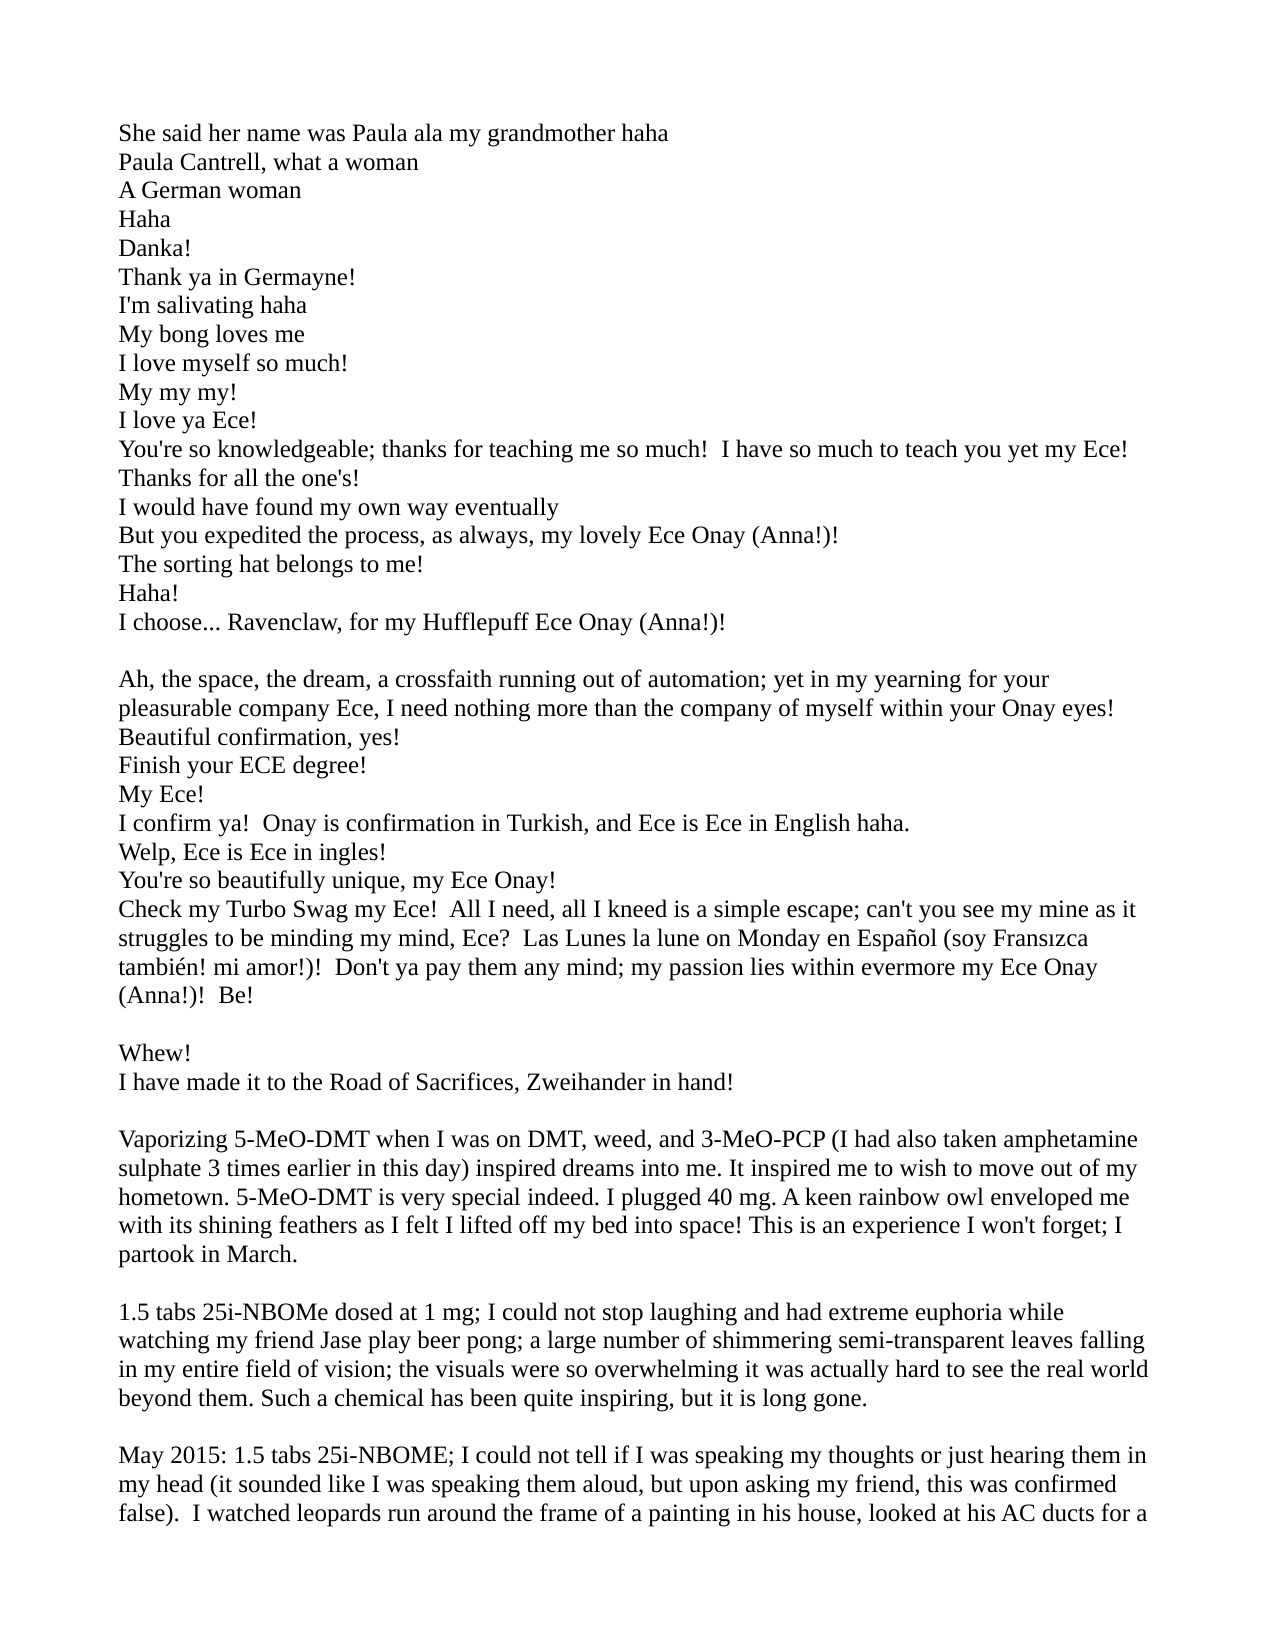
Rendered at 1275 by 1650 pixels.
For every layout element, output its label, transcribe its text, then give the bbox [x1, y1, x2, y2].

text But you expedited the process, as always, my lovely Ece Onay (Anna!)! [118, 521, 1157, 549]
text Check my Turbo Swag my Ece! All I need, all I kneed is a simple escape; can't you see my mine as it struggles to be minding my mind, Ece? Las Lunes la lune on Monday en Español (soy Fransızca también! mi amor!)! Don't ya pay them any mind; my passion lies within evermore my Ece Onay (Anna!)! Be! [118, 894, 1157, 1009]
text Danka! [118, 233, 1157, 262]
text Whew! [118, 1038, 1157, 1067]
text I choose... Ravenclaw, for my Hufflepuff Ece Onay (Anna!)! [118, 607, 1157, 636]
text Thanks for all the one's! [118, 463, 1157, 492]
text I have made it to the Road of Sacrifices, Zweihander in hand! [118, 1067, 1157, 1096]
text I'm salivating haha [118, 291, 1157, 319]
text May 2015: 1.5 tabs 25i-NBOME; I could not tell if I was speaking my thoughts or just hearing them in my head (it sounded like I was speaking them aloud, but upon asking my friend, this was confirmed false). I watched leopards run around the frame of a painting in his house, looked at his AC ducts for a [118, 1441, 1157, 1527]
text The sorting hat belongs to me! [118, 549, 1157, 578]
text Haha [118, 204, 1157, 233]
text Paula Cantrell, what a woman [118, 147, 1157, 176]
text Haha! [118, 578, 1157, 607]
text Finish your ECE degree! [118, 751, 1157, 779]
text Thank ya in Germayne! [118, 262, 1157, 291]
text Beautiful confirmation, yes! [118, 722, 1157, 751]
text A German woman [118, 176, 1157, 204]
text My my my! [118, 377, 1157, 406]
text You're so beautifully unique, my Ece Onay! [118, 866, 1157, 894]
text 1.5 tabs 25i-NBOMe dosed at 1 mg; I could not stop laughing and had extreme euphoria while watching my friend Jase play beer pong; a large number of shimmering semi-transparent leaves falling in my entire field of vision; the visuals were so overwhelming it was actually hard to see the real world beyond them. Such a chemical has been quite inspiring, but it is long gone. [118, 1297, 1157, 1412]
text You're so knowledgeable; thanks for teaching me so much! I have so much to teach you yet my Ece! [118, 434, 1157, 463]
text She said her name was Paula ala my grandmother haha [118, 118, 1157, 147]
text My Ece! [118, 779, 1157, 808]
text I confirm ya! Onay is confirmation in Turkish, and Ece is Ece in English haha. [118, 808, 1157, 837]
text Ah, the space, the dream, a crossfaith running out of automation; yet in my yearning for your pleasurable company Ece, I need nothing more than the company of myself within your Onay eyes! [118, 664, 1157, 722]
text My bong loves me [118, 319, 1157, 348]
text Welp, Ece is Ece in ingles! [118, 837, 1157, 866]
text Vaporizing 5-MeO-DMT when I was on DMT, weed, and 3-MeO-PCP (I had also taken amphetamine sulphate 3 times earlier in this day) inspired dreams into me. It inspired me to wish to move out of my hometown. 5-MeO-DMT is very special indeed. I plugged 40 mg. A keen rainbow owl enveloped me with its shining feathers as I felt I lifted off my bed into space! This is an experience I won't forget; I partook in March. [118, 1124, 1157, 1268]
text I love ya Ece! [118, 406, 1157, 434]
text I love myself so much! [118, 348, 1157, 377]
text I would have found my own way eventually [118, 492, 1157, 521]
